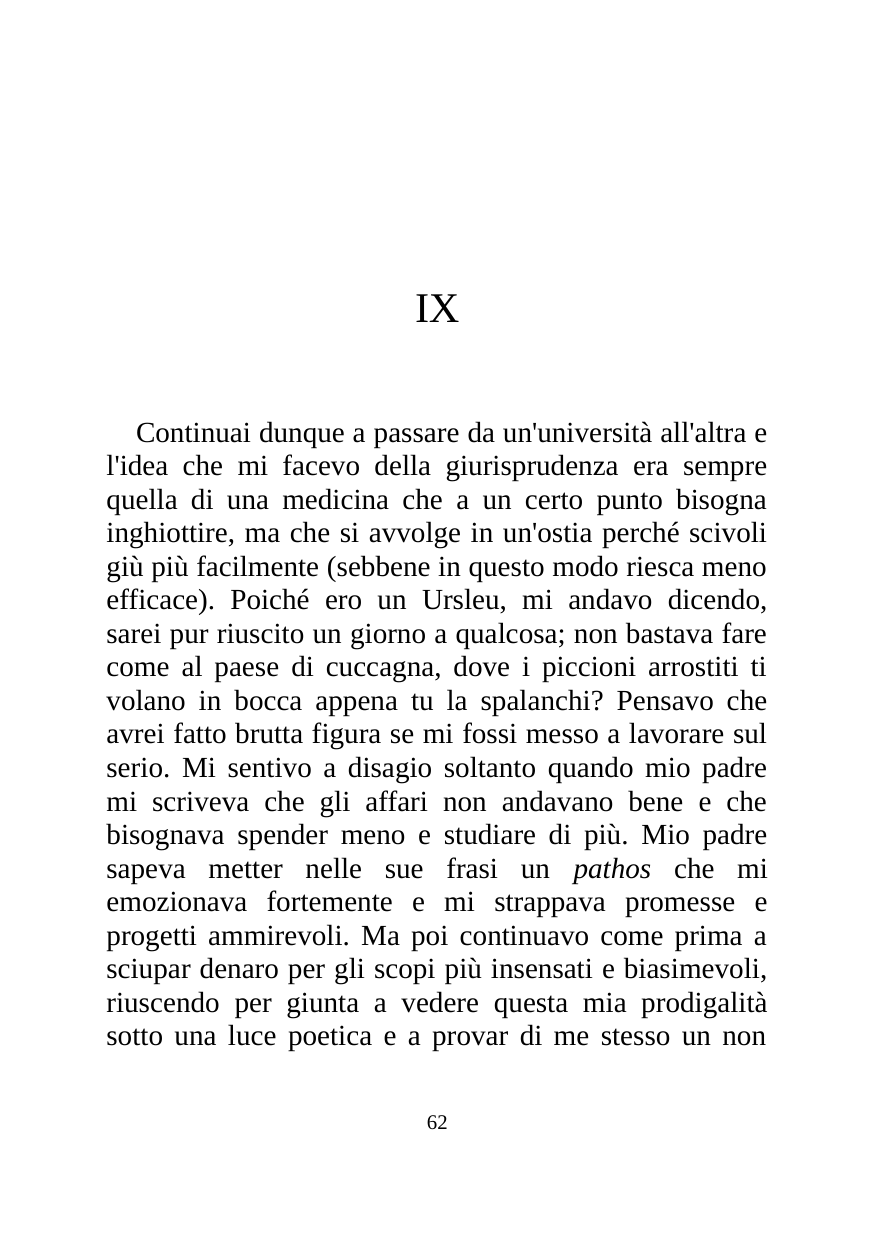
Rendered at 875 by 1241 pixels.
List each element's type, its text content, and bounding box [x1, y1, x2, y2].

text Continuai dunque a passare da un'università all'altra e l'idea che mi facevo della giurisprudenza era sempre quella di una medicina che a un certo punto bisogna inghiottire, ma che si avvolge in un'ostia perché scivoli giù più facilmente (sebbene in questo modo riesca meno efficace). Poiché ero un Ursleu, mi andavo dicendo, sarei pur riuscito un giorno a qualcosa; non bastava fare come al paese di cuccagna, dove i piccioni arrostiti ti volano in bocca appena tu la spalanchi? Pensavo che avrei fatto brutta figura se mi fossi messo a lavorare sul serio. Mi sentivo a disagio soltanto quando mio padre mi scriveva che gli affari non andavano bene e che bisognava spender meno e studiare di più. Mio padre sapeva metter nelle sue frasi un pathos che mi emozionava fortemente e mi strappava promesse e progetti ammirevoli. Ma poi continuavo come prima a sciupar denaro per gli scopi più insensati e biasimevoli, riuscendo per giunta a vedere questa mia prodigalità sotto una luce poetica e a provar di me stesso un non [106, 415, 768, 1052]
subtitle IX [106, 283, 768, 332]
